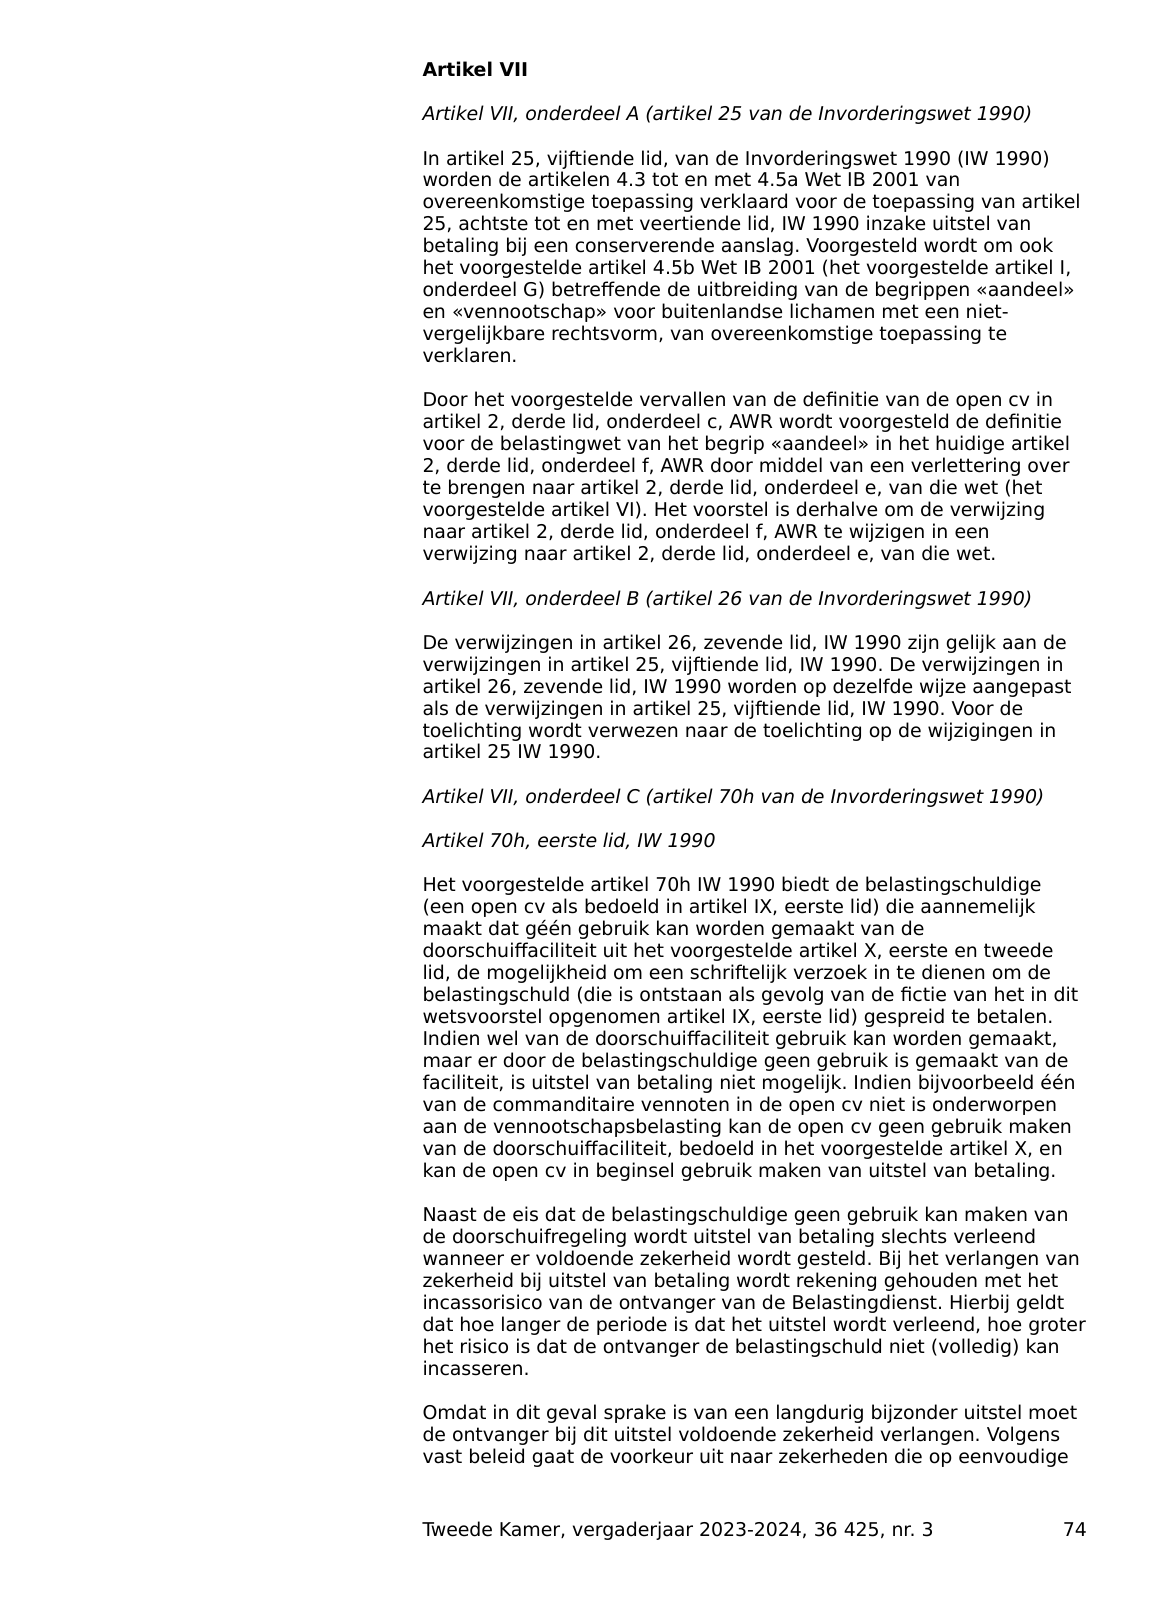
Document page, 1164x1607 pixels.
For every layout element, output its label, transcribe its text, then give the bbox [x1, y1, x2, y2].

text De verwijzingen in artikel 26, zevende lid, IW 1990 zijn gelijk aan de verwijzingen in artikel 25, vijftiende lid, IW 1990. De verwijzingen in artikel 26, zevende lid, IW 1990 worden op dezelfde wijze aangepast als de verwijzingen in artikel 25, vijftiende lid, IW 1990. Voor de toelichting wordt verwezen naar de toelichting op de wijzigingen in artikel 25 IW 1990. [422, 632, 1087, 763]
subtitle Artikel VII, onderdeel C (artikel 70h van de Invorderingswet 1990) [422, 786, 1087, 808]
text In artikel 25, vijftiende lid, van de Invorderingswet 1990 (IW 1990) worden de artikelen 4.3 tot en met 4.5a Wet IB 2001 van overeenkomstige toepassing verklaard voor de toepassing van artikel 25, achtste tot en met veertiende lid, IW 1990 inzake uitstel van betaling bij een conserverende aanslag. Voorgesteld wordt om ook het voorgestelde artikel 4.5b Wet IB 2001 (het voorgestelde artikel I, onderdeel G) betreffende de uitbreiding van de begrippen «aandeel» en «vennootschap» voor buitenlandse lichamen met een niet-vergelijkbare rechtsvorm, van overeenkomstige toepassing te verklaren. [422, 147, 1087, 367]
subtitle Artikel 70h, eerste lid, IW 1990 [422, 830, 1087, 852]
subtitle Artikel VII, onderdeel A (artikel 25 van de Invorderingswet 1990) [422, 103, 1087, 125]
text Naast de eis dat de belastingschuldige geen gebruik kan maken van de doorschuifregeling wordt uitstel van betaling slechts verleend wanneer er voldoende zekerheid wordt gesteld. Bij het verlangen van zekerheid bij uitstel van betaling wordt rekening gehouden met het incassorisico van de ontvanger van de Belastingdienst. Hierbij geldt dat hoe langer de periode is dat het uitstel wordt verleend, hoe groter het risico is dat de ontvanger de belastingschuld niet (volledig) kan incasseren. [422, 1204, 1087, 1380]
subtitle Artikel VII, onderdeel B (artikel 26 van de Invorderingswet 1990) [422, 587, 1087, 609]
text Omdat in dit geval sprake is van een langdurig bijzonder uitstel moet de ontvanger bij dit uitstel voldoende zekerheid verlangen. Volgens vast beleid gaat de voorkeur uit naar zekerheden die op eenvoudige [422, 1402, 1087, 1468]
subtitle Artikel VII [422, 59, 1087, 81]
text Door het voorgestelde vervallen van de definitie van de open cv in artikel 2, derde lid, onderdeel c, AWR wordt voorgesteld de definitie voor de belastingwet van het begrip «aandeel» in het huidige artikel 2, derde lid, onderdeel f, AWR door middel van een verlettering over te brengen naar artikel 2, derde lid, onderdeel e, van die wet (het voorgestelde artikel VI). Het voorstel is derhalve om de verwijzing naar artikel 2, derde lid, onderdeel f, AWR te wijzigen in een verwijzing naar artikel 2, derde lid, onderdeel e, van die wet. [422, 389, 1087, 565]
text Het voorgestelde artikel 70h IW 1990 biedt de belastingschuldige (een open cv als bedoeld in artikel IX, eerste lid) die aannemelijk maakt dat géén gebruik kan worden gemaakt van de doorschuiffaciliteit uit het voorgestelde artikel X, eerste en tweede lid, de mogelijkheid om een schriftelijk verzoek in te dienen om de belastingschuld (die is ontstaan als gevolg van de fictie van het in dit wetsvoorstel opgenomen artikel IX, eerste lid) gespreid te betalen. Indien wel van de doorschuiffaciliteit gebruik kan worden gemaakt, maar er door de belastingschuldige geen gebruik is gemaakt van de faciliteit, is uitstel van betaling niet mogelijk. Indien bijvoorbeeld één van de commanditaire vennoten in de open cv niet is onderworpen aan de vennootschapsbelasting kan de open cv geen gebruik maken van de doorschuiffaciliteit, bedoeld in het voorgestelde artikel X, en kan de open cv in beginsel gebruik maken van uitstel van betaling. [422, 874, 1087, 1182]
